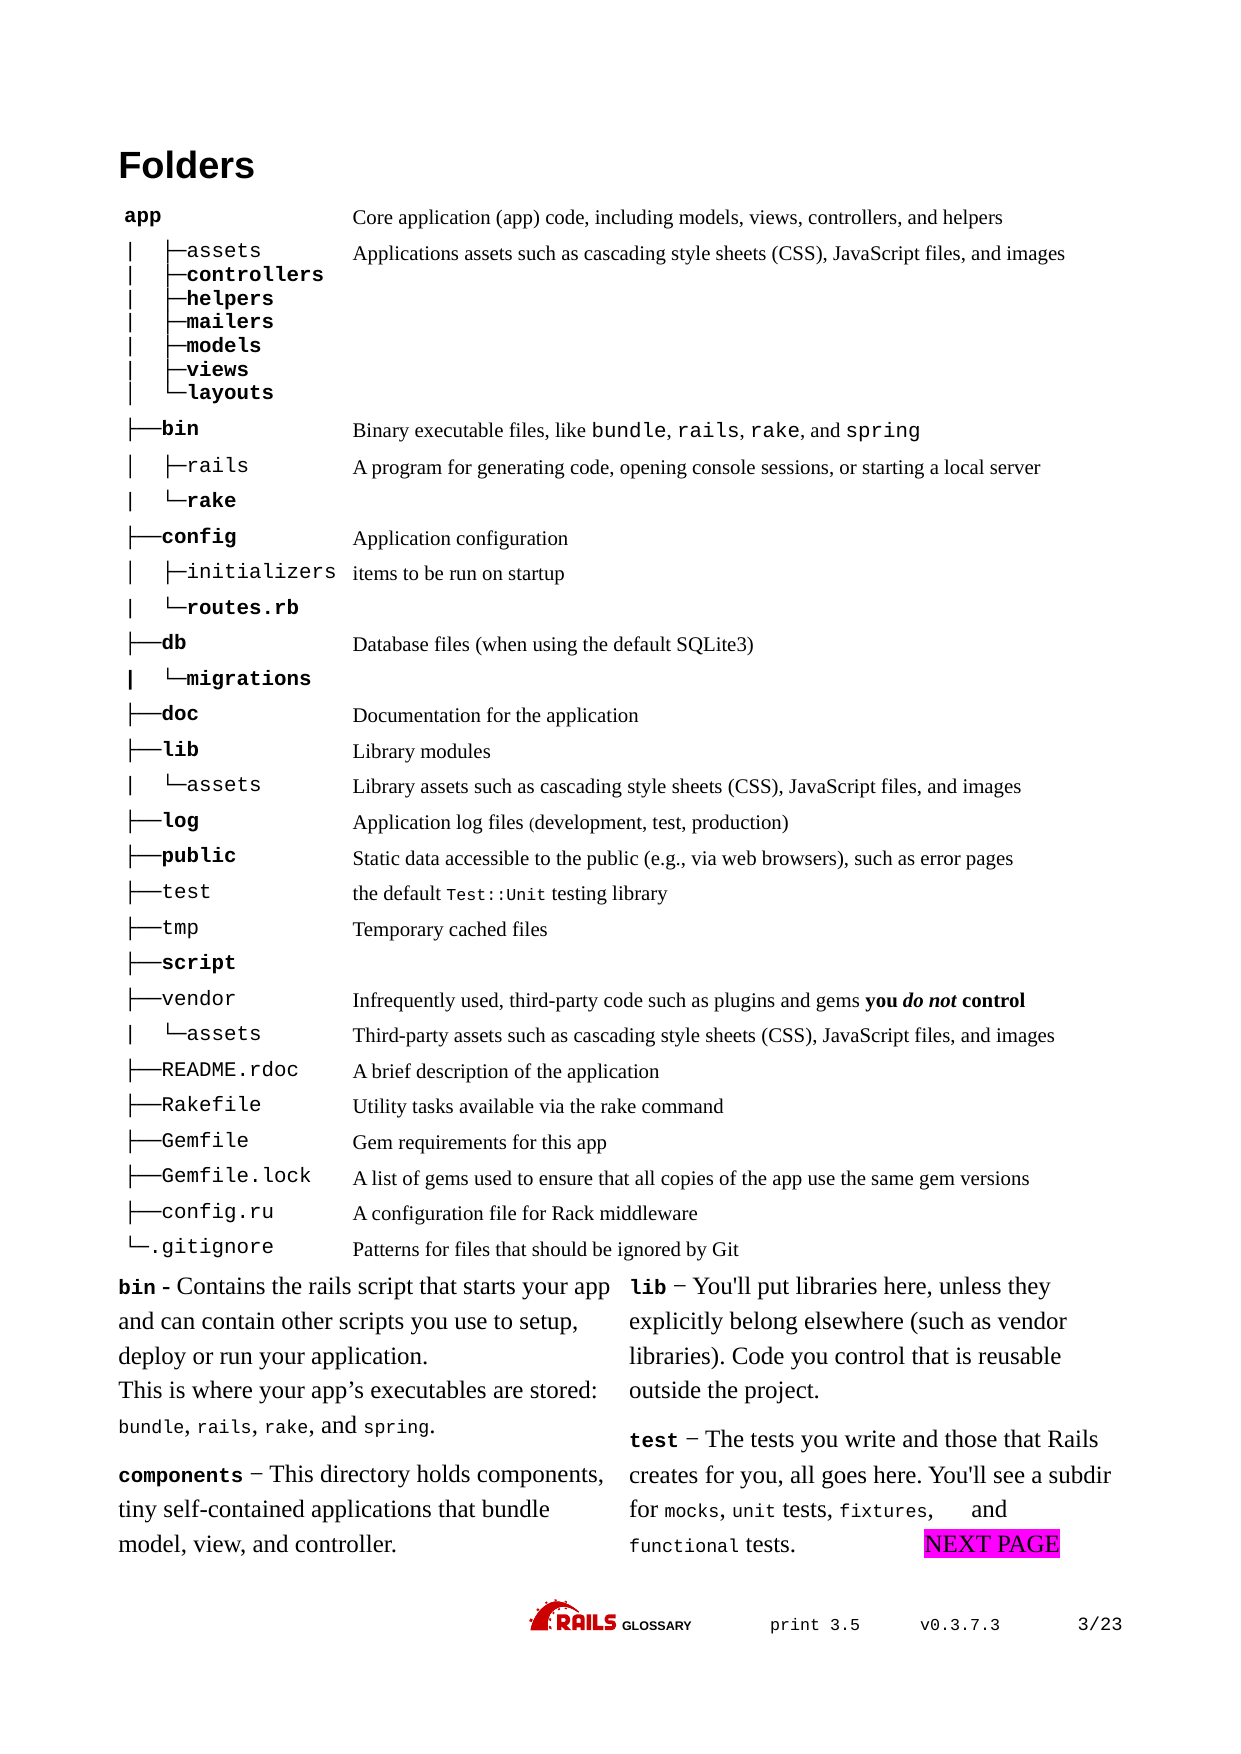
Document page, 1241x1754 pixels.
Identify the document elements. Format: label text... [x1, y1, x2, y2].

table_cell ├──tmp [118, 911, 347, 947]
text test − The tests you write and those that Rails creates for you, all goes here. You'll see a subdir for mocks, unit tests, fixtures, and functional tests. NEXT PAGE [629, 1424, 1122, 1558]
text bin - Contains the rails script that starts your app and can contain other scripts you use to setup, deploy or run your application. This is where your app’s executables are stored: bundle, rails, rake, and spring. [118, 1271, 611, 1439]
text lib − You'll put libraries here, unless they explicitly belong elsewhere (such as vendor libraries). Code you control that is reusable outside the project. [629, 1271, 1122, 1404]
table_cell ├──public [118, 840, 347, 875]
table_cell A list of gems used to ensure that all copies of the app use the same gem versions [347, 1160, 1120, 1195]
table_cell ├──bin [118, 412, 347, 449]
table_cell [347, 591, 1120, 627]
table_cell ├──vendor [118, 982, 347, 1018]
table_cell Application log files (development, test, production) [347, 804, 1120, 840]
table_cell | └─assets [118, 1018, 347, 1053]
table_cell ├──lib [118, 733, 347, 769]
table_cell [347, 662, 1120, 698]
table_cell items to be run on startup [347, 556, 1120, 591]
subtitle Folders [118, 143, 611, 187]
table_cell | └─rake [118, 485, 347, 520]
table_cell ├──README.rdoc [118, 1053, 347, 1089]
table_cell ├──db [118, 627, 347, 662]
table_cell ├──script [118, 947, 347, 982]
table_header Core application (app) code, including models, views, controllers, and helpers [347, 199, 1120, 235]
table_cell Patterns for files that should be ignored by Git [347, 1231, 1120, 1266]
table_cell ├──config.ru [118, 1195, 347, 1231]
table_cell │ ├─initializers [118, 556, 347, 591]
table_cell ├──Gemfile.lock [118, 1160, 347, 1195]
table_cell the default Test::Unit testing library [347, 875, 1120, 911]
table_cell ├──Rakefile [118, 1089, 347, 1124]
table_header app [118, 199, 347, 235]
text components − This directory holds components, tiny self-contained applications that bundle model, view, and controller. [118, 1459, 611, 1558]
table_cell ├──config [118, 520, 347, 556]
table_cell Library modules [347, 733, 1120, 769]
table_cell Application configuration [347, 520, 1120, 556]
table_cell | └─routes.rb [118, 591, 347, 627]
table_cell ├──log [118, 804, 347, 840]
table_cell Documentation for the application [347, 698, 1120, 733]
table_cell Database files (when using the default SQLite3) [347, 627, 1120, 662]
table_cell A program for generating code, opening console sessions, or starting a local server [347, 449, 1120, 484]
table_cell Utility tasks available via the rake command [347, 1089, 1120, 1124]
table_cell | └─migrations [118, 662, 347, 698]
table_cell | ├─assets | ├─controllers | ├─helpers | ├─mailers | ├─models | ├─views │ └─layouts [118, 235, 347, 412]
table_cell [347, 947, 1120, 982]
table_cell ├──test [118, 875, 347, 911]
table_cell ├──Gemfile [118, 1124, 347, 1160]
table_cell │ ├─rails [118, 449, 347, 484]
table_cell Gem requirements for this app [347, 1124, 1120, 1160]
table_cell Applications assets such as cascading style sheets (CSS), JavaScript files, and images [347, 235, 1120, 412]
table_cell Static data accessible to the public (e.g., via web browsers), such as error pages [347, 840, 1120, 875]
table_cell | └─assets [118, 769, 347, 804]
table_cell ├──doc [118, 698, 347, 733]
table_cell A configuration file for Rack middleware [347, 1195, 1120, 1231]
table_cell A brief description of the application [347, 1053, 1120, 1089]
table_cell [347, 485, 1120, 520]
table_cell Binary executable files, like bundle, rails, rake, and spring [347, 412, 1120, 449]
table_cell └─.gitignore [118, 1231, 347, 1266]
table_cell Temporary cached files [347, 911, 1120, 947]
table_cell Library assets such as cascading style sheets (CSS), JavaScript files, and images [347, 769, 1120, 804]
table_cell Infrequently used, third-party code such as plugins and gems you do not control [347, 982, 1120, 1018]
table_cell Third-party assets such as cascading style sheets (CSS), JavaScript files, and images [347, 1018, 1120, 1053]
